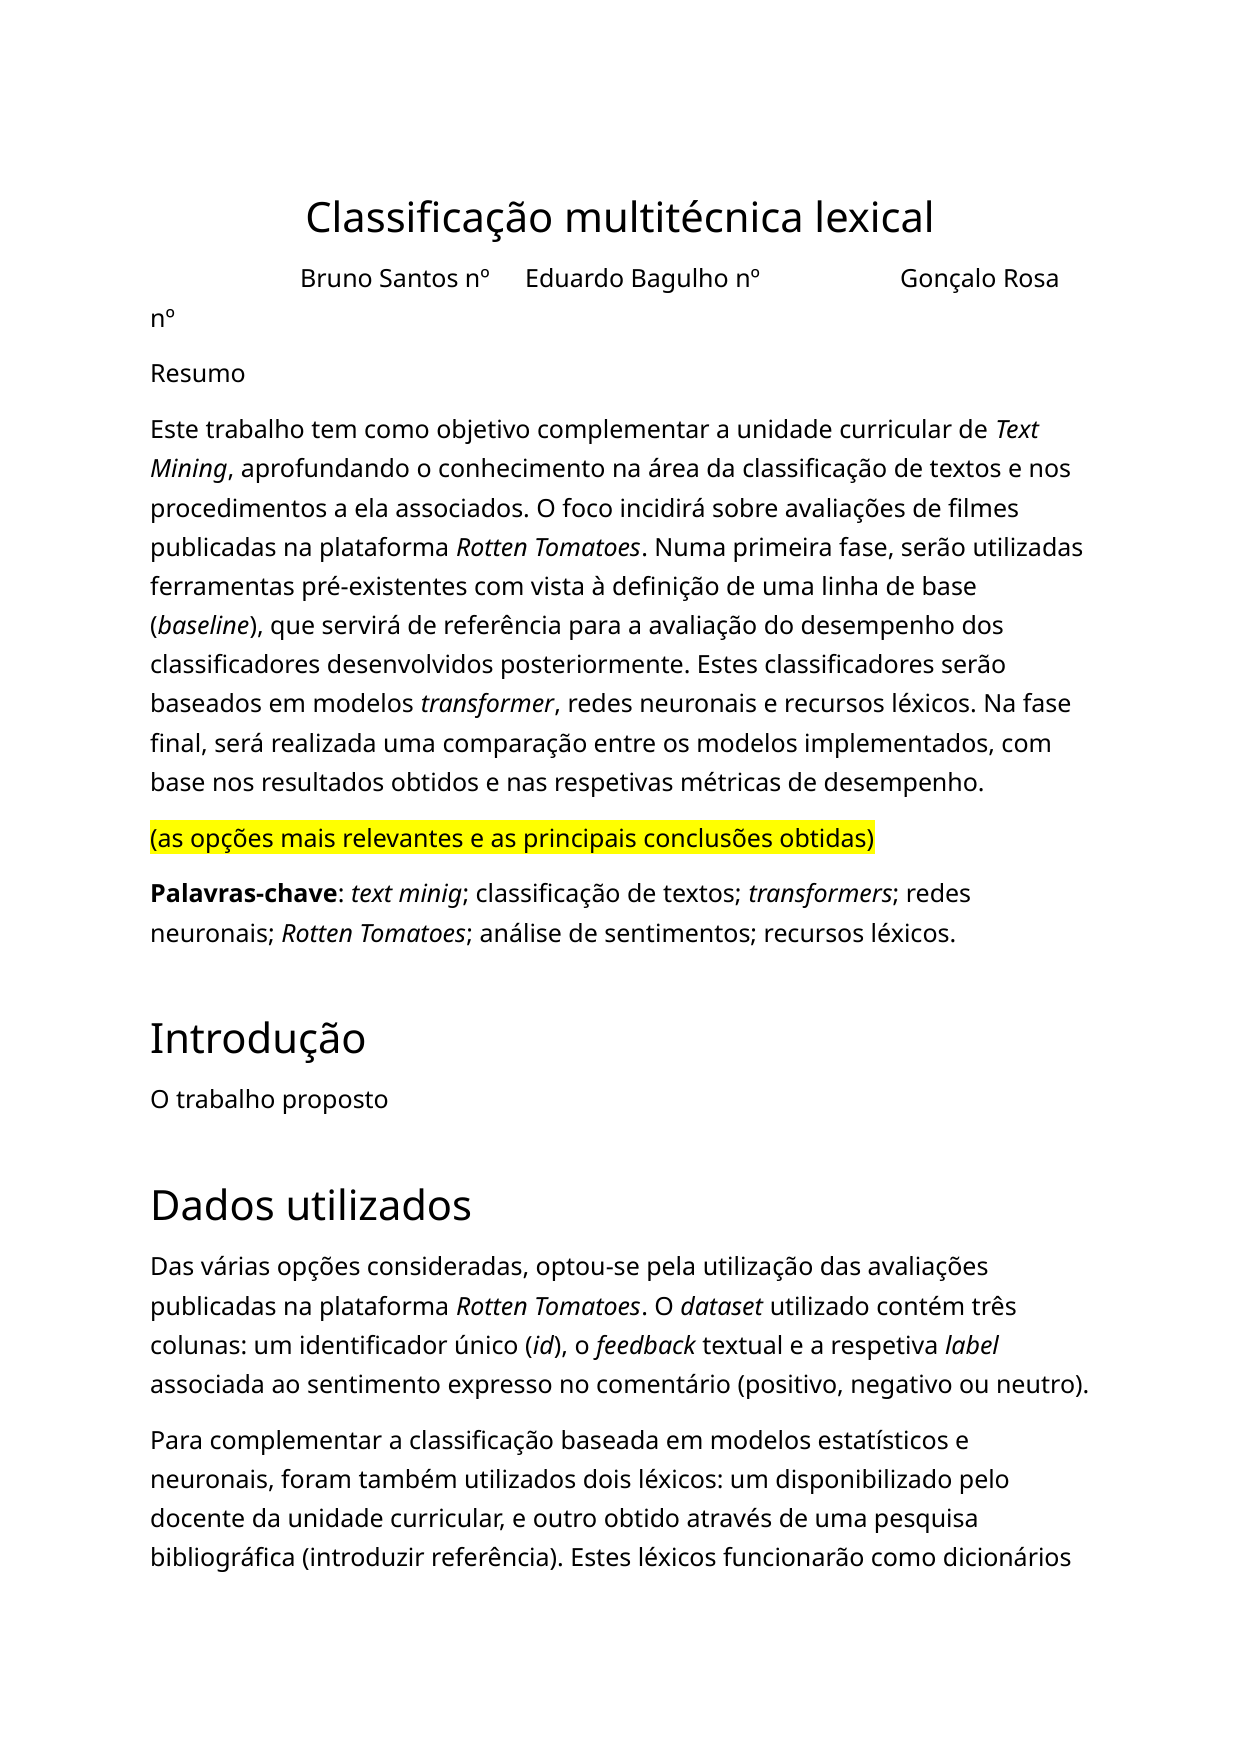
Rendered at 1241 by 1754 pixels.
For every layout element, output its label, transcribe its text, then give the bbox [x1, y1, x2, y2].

text Resumo [150, 356, 1090, 390]
subtitle Introdução [150, 1008, 1090, 1065]
text Palavras-chave: text minig; classificação de textos; transformers; redes neuronais; Rotten Tomatoes; análise de sentimentos; recursos léxicos. [150, 876, 1090, 949]
text O trabalho proposto [150, 1082, 1090, 1116]
text Das várias opções consideradas, optou-se pela utilização das avaliações publicadas na plataforma Rotten Tomatoes. O dataset utilizado contém três colunas: um identificador único (id), o feedback textual e a respetiva label associada ao sentimento expresso no comentário (positivo, negativo ou neutro). [150, 1249, 1090, 1401]
text Para complementar a classificação baseada em modelos estatísticos e neuronais, foram também utilizados dois léxicos: um disponibilizado pelo docente da unidade curricular, e outro obtido através de uma pesquisa bibliográfica (introduzir referência). Estes léxicos funcionarão como dicionários [150, 1422, 1090, 1574]
subtitle Classificação multitécnica lexical [150, 187, 1090, 244]
text Bruno Santos nº Eduardo Bagulho nº Gonçalo Rosa nº [150, 261, 1090, 334]
text (as opções mais relevantes e as principais conclusões obtidas) [150, 820, 1090, 854]
text Este trabalho tem como objetivo complementar a unidade curricular de Text Mining, aprofundando o conhecimento na área da classificação de textos e nos procedimentos a ela associados. O foco incidirá sobre avaliações de filmes publicadas na plataforma Rotten Tomatoes. Numa primeira fase, serão utilizadas ferramentas pré-existentes com vista à definição de uma linha de base (baseline), que servirá de referência para a avaliação do desempenho dos classificadores desenvolvidos posteriormente. Estes classificadores serão baseados em modelos transformer, redes neuronais e recursos léxicos. Na fase final, será realizada uma comparação entre os modelos implementados, com base nos resultados obtidos e nas respetivas métricas de desempenho. [150, 412, 1090, 798]
subtitle Dados utilizados [150, 1175, 1090, 1232]
